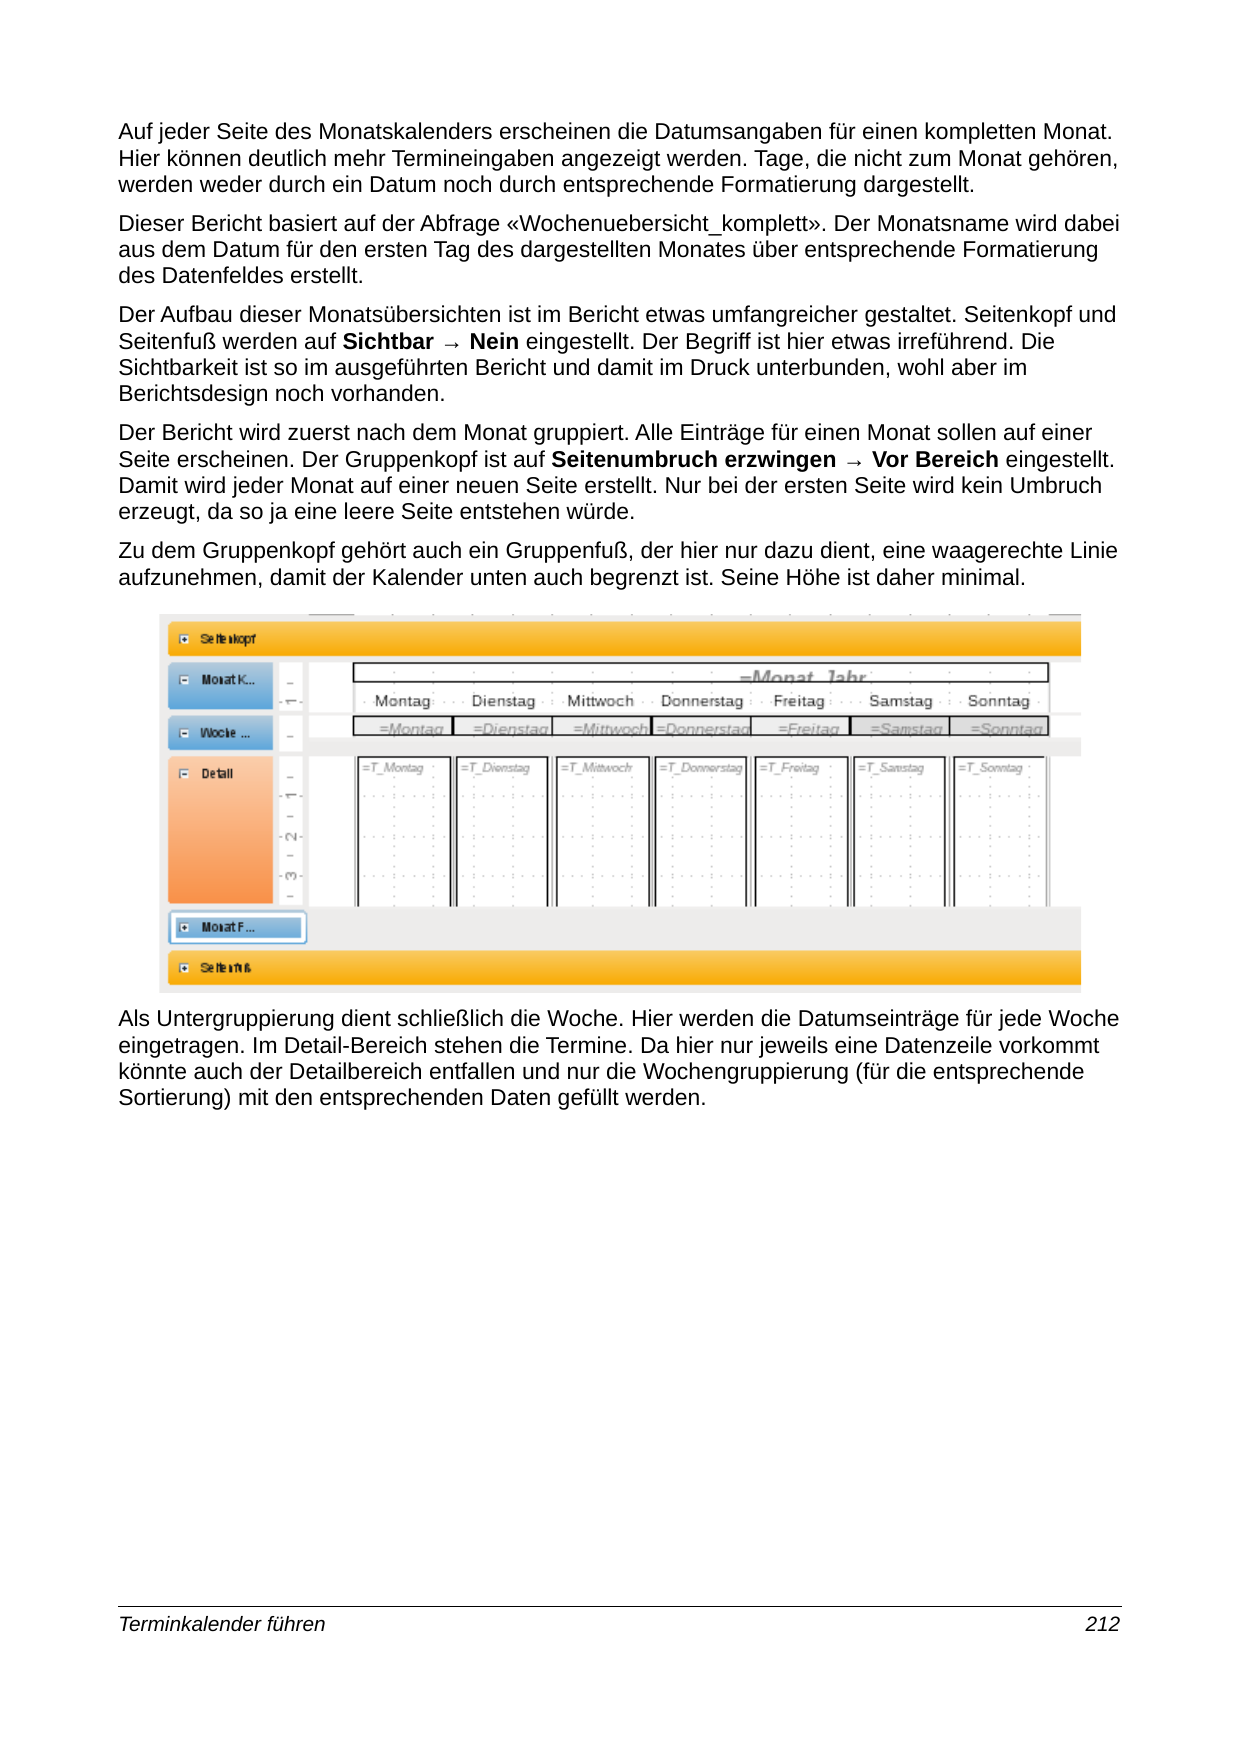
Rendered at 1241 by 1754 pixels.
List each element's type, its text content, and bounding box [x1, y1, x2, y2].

text Auf jeder Seite des Monatskalenders erscheinen die Datumsangaben für einen kompletten Monat. Hier können deutlich mehr Termineingaben angezeigt werden. Tage, die nicht zum Monat gehören, werden weder durch ein Datum noch durch entsprechende Formatierung dargestellt. [118, 118, 1122, 197]
text Der Bericht wird zuerst nach dem Monat gruppiert. Alle Einträge für einen Monat sollen auf einer Seite erscheinen. Der Gruppenkopf ist auf Seitenumbruch erzwingen → Vor Bereich eingestellt. Damit wird jeder Monat auf einer neuen Seite erstellt. Nur bei der ersten Seite wird kein Umbruch erzeugt, da so ja eine leere Seite entstehen würde. [118, 419, 1122, 524]
text Der Aufbau dieser Monatsübersichten ist im Bericht etwas umfangreicher gestaltet. Seitenkopf und Seitenfuß werden auf Sichtbar → Nein eingestellt. Der Begriff ist hier etwas irreführend. Die Sichtbarkeit ist so im ausgeführten Bericht und damit im Druck unterbunden, wohl aber im Berichtsdesign noch vorhanden. [118, 301, 1122, 407]
text Zu dem Gruppenkopf gehört auch ein Gruppenfuß, der hier nur dazu dient, eine waagerechte Linie aufzunehmen, damit der Kalender unten auch begrenzt ist. Seine Höhe ist daher minimal. [118, 537, 1122, 590]
picture [159, 614, 1082, 993]
text Dieser Bericht basiert auf der Abfrage «Wochenuebersicht_komplett». Der Monatsname wird dabei aus dem Datum für den ersten Tag des dargestellten Monates über entsprechende Formatierung des Datenfeldes erstellt. [118, 210, 1122, 289]
text Als Untergruppierung dient schließlich die Woche. Hier werden die Datumseinträge für jede Woche eingetragen. Im Detail-Bereich stehen die Termine. Da hier nur jeweils eine Datenzeile vorkommt könnte auch der Detailbereich entfallen und nur die Wochengruppierung (für die entsprechende Sortierung) mit den entsprechenden Daten gefüllt werden. [118, 1005, 1122, 1111]
